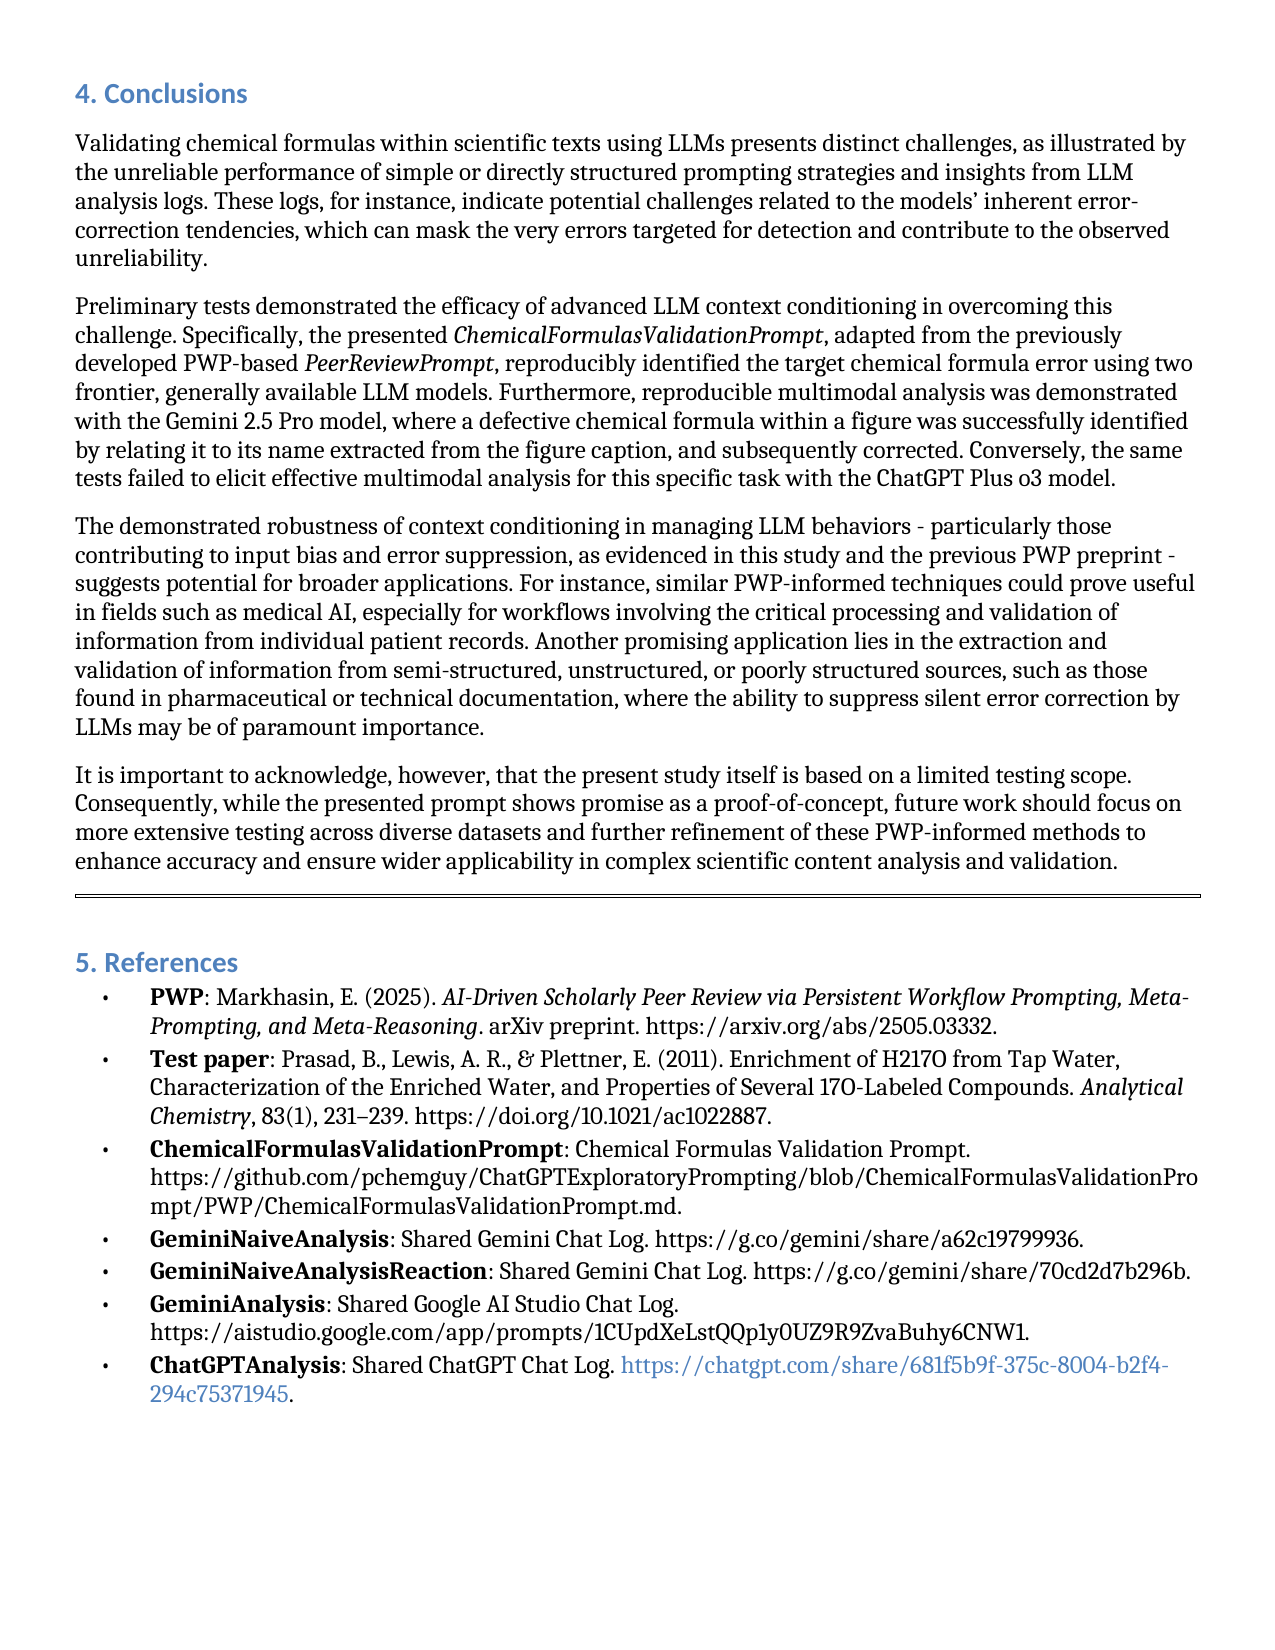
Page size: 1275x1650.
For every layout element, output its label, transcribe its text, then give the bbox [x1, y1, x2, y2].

text Preliminary tests demonstrated the efficacy of advanced LLM context conditioning in overcoming this challenge. Specifically, the presented ChemicalFormulasValidationPrompt, adapted from the previously developed PWP-based PeerReviewPrompt, reproducibly identified the target chemical formula error using two frontier, generally available LLM models. Furthermore, reproducible multimodal analysis was demonstrated with the Gemini 2.5 Pro model, where a defective chemical formula within a figure was successfully identified by relating it to its name extracted from the figure caption, and subsequently corrected. Conversely, the same tests failed to elicit effective multimodal analysis for this specific task with the ChatGPT Plus o3 model. [75, 292, 1200, 493]
list Test paper: Prasad, B., Lewis, A. R., & Plettner, E. (2011). Enrichment of H217O from Tap Water, Characterization of the Enriched Water, and Properties of Several 17O-Labeled Compounds. Analytical Chemistry, 83(1), 231–239. https://doi.org/10.1021/ac1022887. [100, 1044, 1200, 1131]
subtitle 5. References [75, 944, 1200, 979]
subtitle 4. Conclusions [75, 75, 1200, 111]
list ChatGPTAnalysis: Shared ChatGPT Chat Log. https://chatgpt.com/share/681f5b9f-375c-8004-b2f4-294c75371945. [100, 1351, 1200, 1408]
list GeminiAnalysis: Shared Google AI Studio Chat Log. https://aistudio.google.com/app/prompts/1CUpdXeLstQQp1y0UZ9R9ZvaBuhy6CNW1. [100, 1289, 1200, 1347]
text It is important to acknowledge, however, that the present study itself is based on a limited testing scope. Consequently, while the presented prompt shows promise as a proof-of-concept, future work should focus on more extensive testing across diverse datasets and further refinement of these PWP-informed methods to enhance accuracy and ensure wider applicability in complex scientific content analysis and validation. [75, 761, 1200, 876]
list PWP: Markhasin, E. (2025). AI-Driven Scholarly Peer Review via Persistent Workflow Prompting, Meta-Prompting, and Meta-Reasoning. arXiv preprint. https://arxiv.org/abs/2505.03332. [100, 983, 1200, 1041]
list GeminiNaiveAnalysis: Shared Gemini Chat Log. https://g.co/gemini/share/a62c19799936. [100, 1224, 1200, 1253]
text The demonstrated robustness of context conditioning in managing LLM behaviors - particularly those contributing to input bias and error suppression, as evidenced in this study and the previous PWP preprint - suggests potential for broader applications. For instance, similar PWP-informed techniques could prove useful in fields such as medical AI, especially for workflows involving the critical processing and validation of information from individual patient records. Another promising application lies in the extraction and validation of information from semi-structured, unstructured, or poorly structured sources, such as those found in pharmaceutical or technical documentation, where the ability to suppress silent error correction by LLMs may be of paramount importance. [75, 512, 1200, 742]
list ChemicalFormulasValidationPrompt: Chemical Formulas Validation Prompt. https://github.com/pchemguy/ChatGPTExploratoryPrompting/blob/ChemicalFormulasValidationPrompt/PWP/ChemicalFormulasValidationPrompt.md. [100, 1134, 1200, 1221]
list GeminiNaiveAnalysisReaction: Shared Gemini Chat Log. https://g.co/gemini/share/70cd2d7b296b. [100, 1257, 1200, 1286]
text Validating chemical formulas within scientific texts using LLMs presents distinct challenges, as illustrated by the unreliable performance of simple or directly structured prompting strategies and insights from LLM analysis logs. These logs, for instance, indicate potential challenges related to the models’ inherent error-correction tendencies, which can mask the very errors targeted for detection and contribute to the observed unreliability. [75, 129, 1200, 273]
